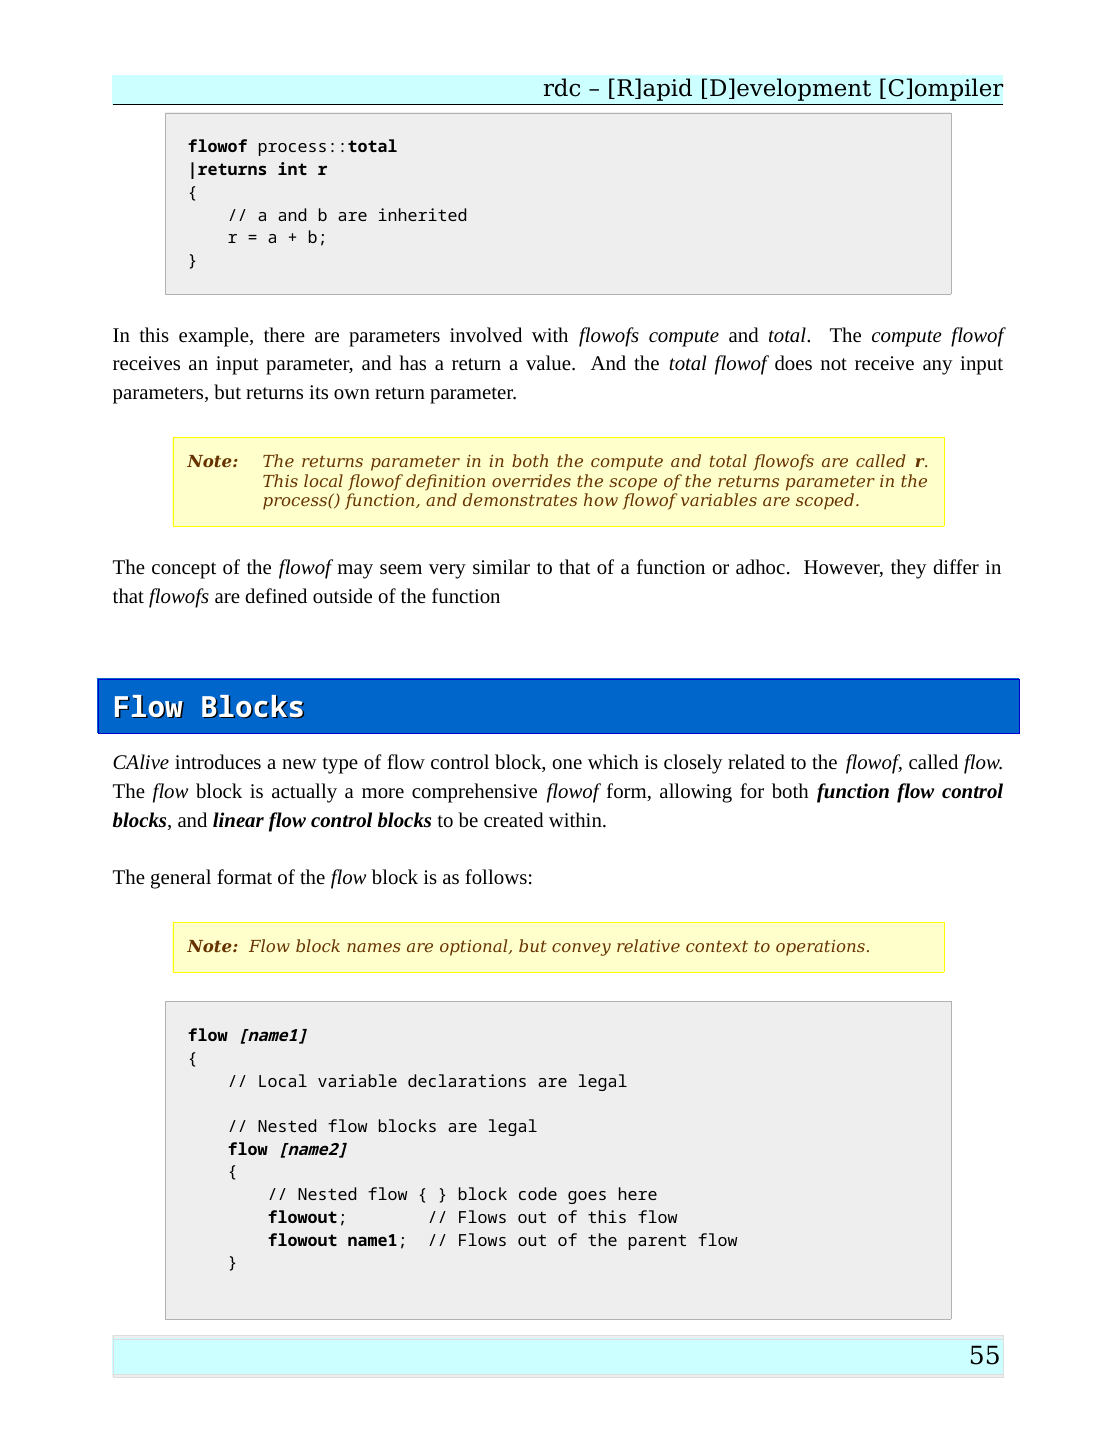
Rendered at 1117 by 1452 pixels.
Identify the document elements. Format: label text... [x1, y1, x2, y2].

text Note: Flow block names are optional, but convey relative context to operations. [174, 923, 944, 972]
text The general format of the flow block is as follows: [112, 865, 1003, 889]
text flow [name1] { // Local variable declarations are legal // Nested flow blocks are legal flow [name2] { // Nested flow { } block code goes here flowout; // Flows out of this flow flowout name1; // Flows out of the parent flow } [166, 1002, 951, 1319]
text In this example, there are parameters involved with flowofs compute and total. The compute flowof receives an input parameter, and has a return a value. And the total flowof does not receive any input parameters, but returns its own return parameter. [112, 322, 1003, 404]
text The concept of the flowof may seem very similar to that of a function or adhoc. However, they differ in that flowofs are defined outside of the function [112, 555, 1003, 608]
text CAlive introduces a new type of flow control block, one which is closely related to the flowof, called flow. The flow block is actually a more comprehensive flowof form, allowing for both function flow control blocks, and linear flow control blocks to be created within. [112, 750, 1003, 832]
subtitle Flow Blocks [99, 680, 1019, 733]
text Note: The returns parameter in in both the compute and total flowofs are called r. This local flowof definition overrides the scope of the returns parameter in the process() function, and demonstrates how flowof variables are scoped. [174, 438, 944, 526]
text flowof process::total |returns int r { // a and b are inherited r = a + b; } [166, 114, 951, 294]
